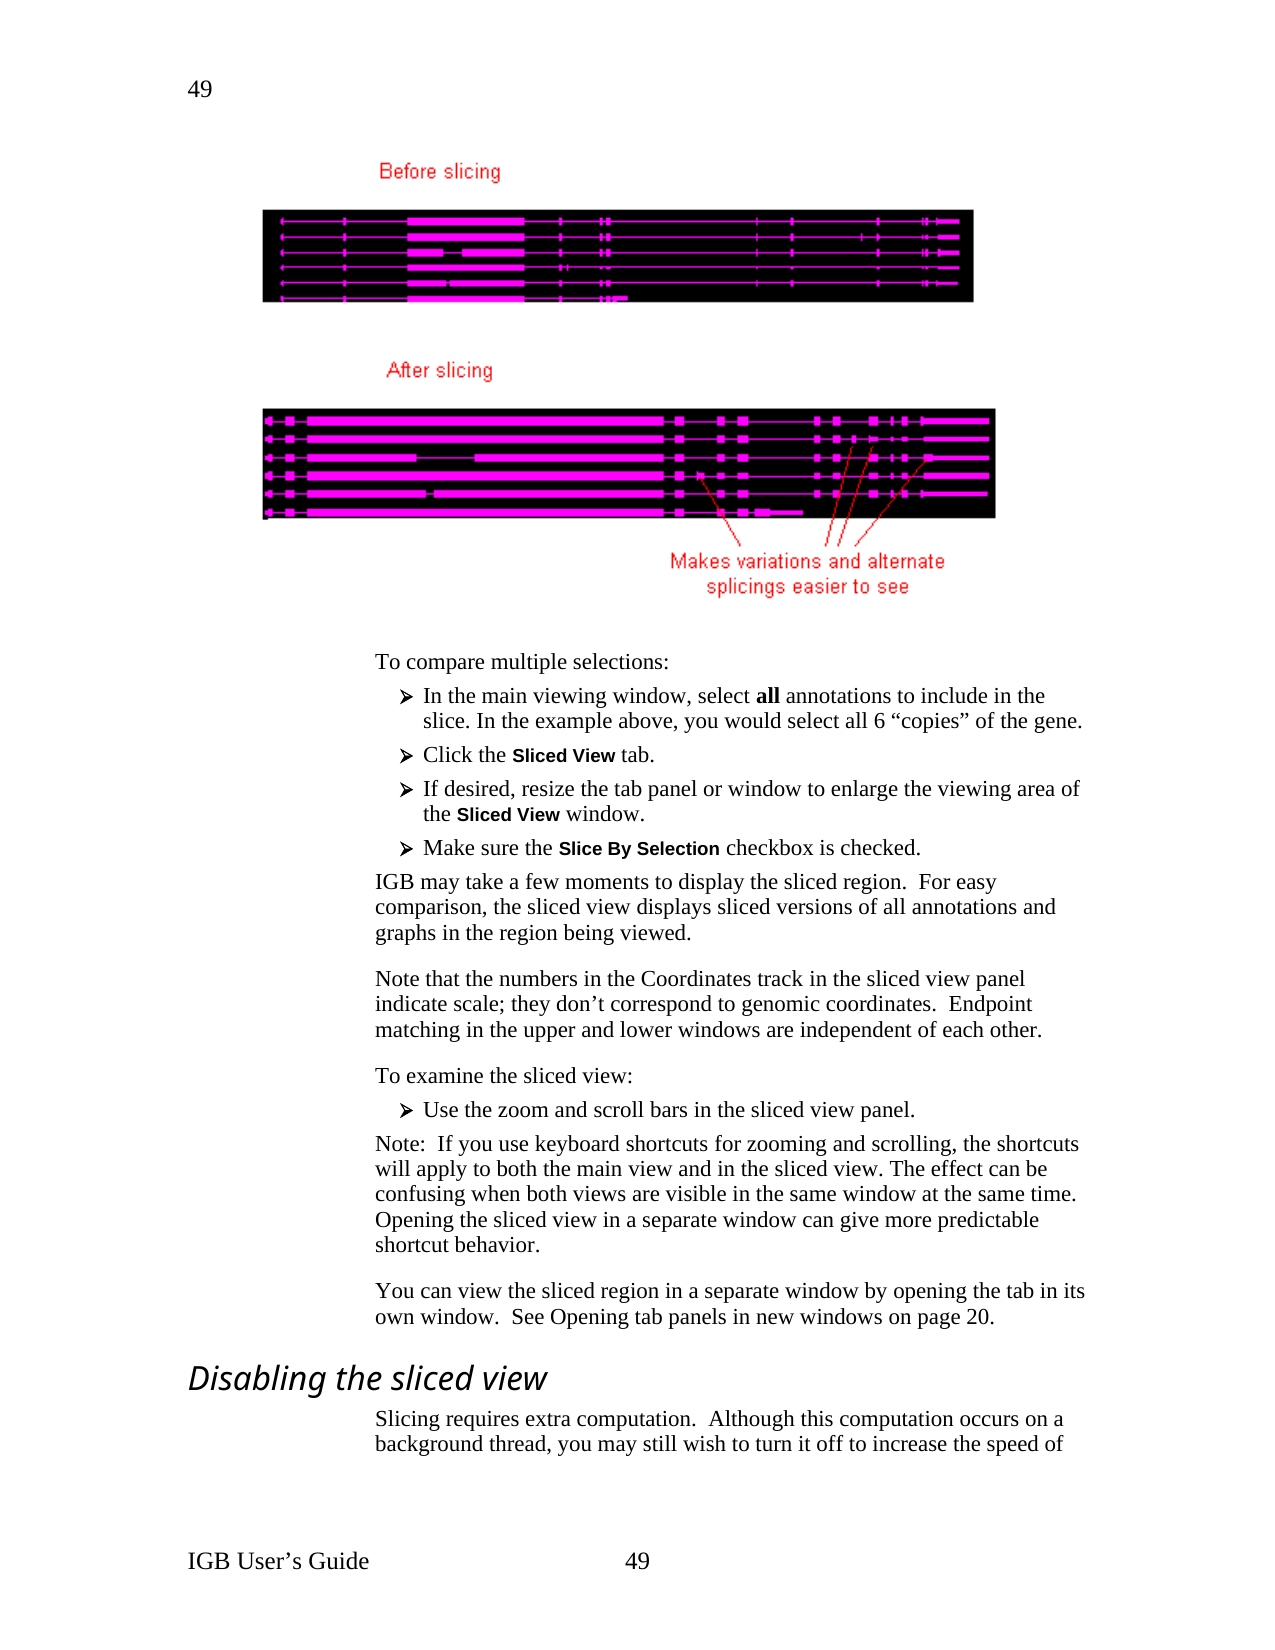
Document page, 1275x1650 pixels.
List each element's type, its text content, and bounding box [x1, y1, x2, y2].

list In the main viewing window, select all annotations to include in the slice. In the example above, you would select all 6 “copies” of the gene. [399, 683, 1087, 734]
text Slicing requires extra computation. Although this computation occurs on a background thread, you may still wish to turn it off to increase the speed of [375, 1406, 1087, 1457]
list Use the zoom and scroll bars in the sliced view panel. [399, 1097, 1087, 1122]
list If desired, resize the tab panel or window to enlarge the viewing area of the Sliced View window. [399, 776, 1087, 827]
text You can view the sliced region in a separate window by opening the tab in its own window. See Opening tab panels in new windows on page 20. [375, 1278, 1087, 1329]
picture [262, 150, 1013, 603]
text Note that the numbers in the Coordinates track in the sliced view panel indicate scale; they don’t correspond to genomic coordinates. Endpoint matching in the upper and lower windows are independent of each other. [375, 966, 1087, 1042]
subtitle Disabling the sliced view [187, 1354, 1087, 1400]
text To compare multiple selections: [375, 649, 1087, 675]
list Make sure the Slice By Selection checkbox is checked. [399, 835, 1087, 861]
list Click the Sliced View tab. [399, 742, 1087, 768]
text IGB may take a few moments to display the sliced region. For easy comparison, the sliced view displays sliced versions of all annotations and graphs in the region being viewed. [375, 869, 1087, 945]
text To examine the sliced view: [375, 1063, 1087, 1088]
text Note: If you use keyboard shortcuts for zooming and scrolling, the shortcuts will apply to both the main view and in the sliced view. The effect can be confusing when both views are visible in the same window at the same time. Opening the sliced view in a separate window can give more predictable shortcut behavior. [375, 1131, 1087, 1258]
